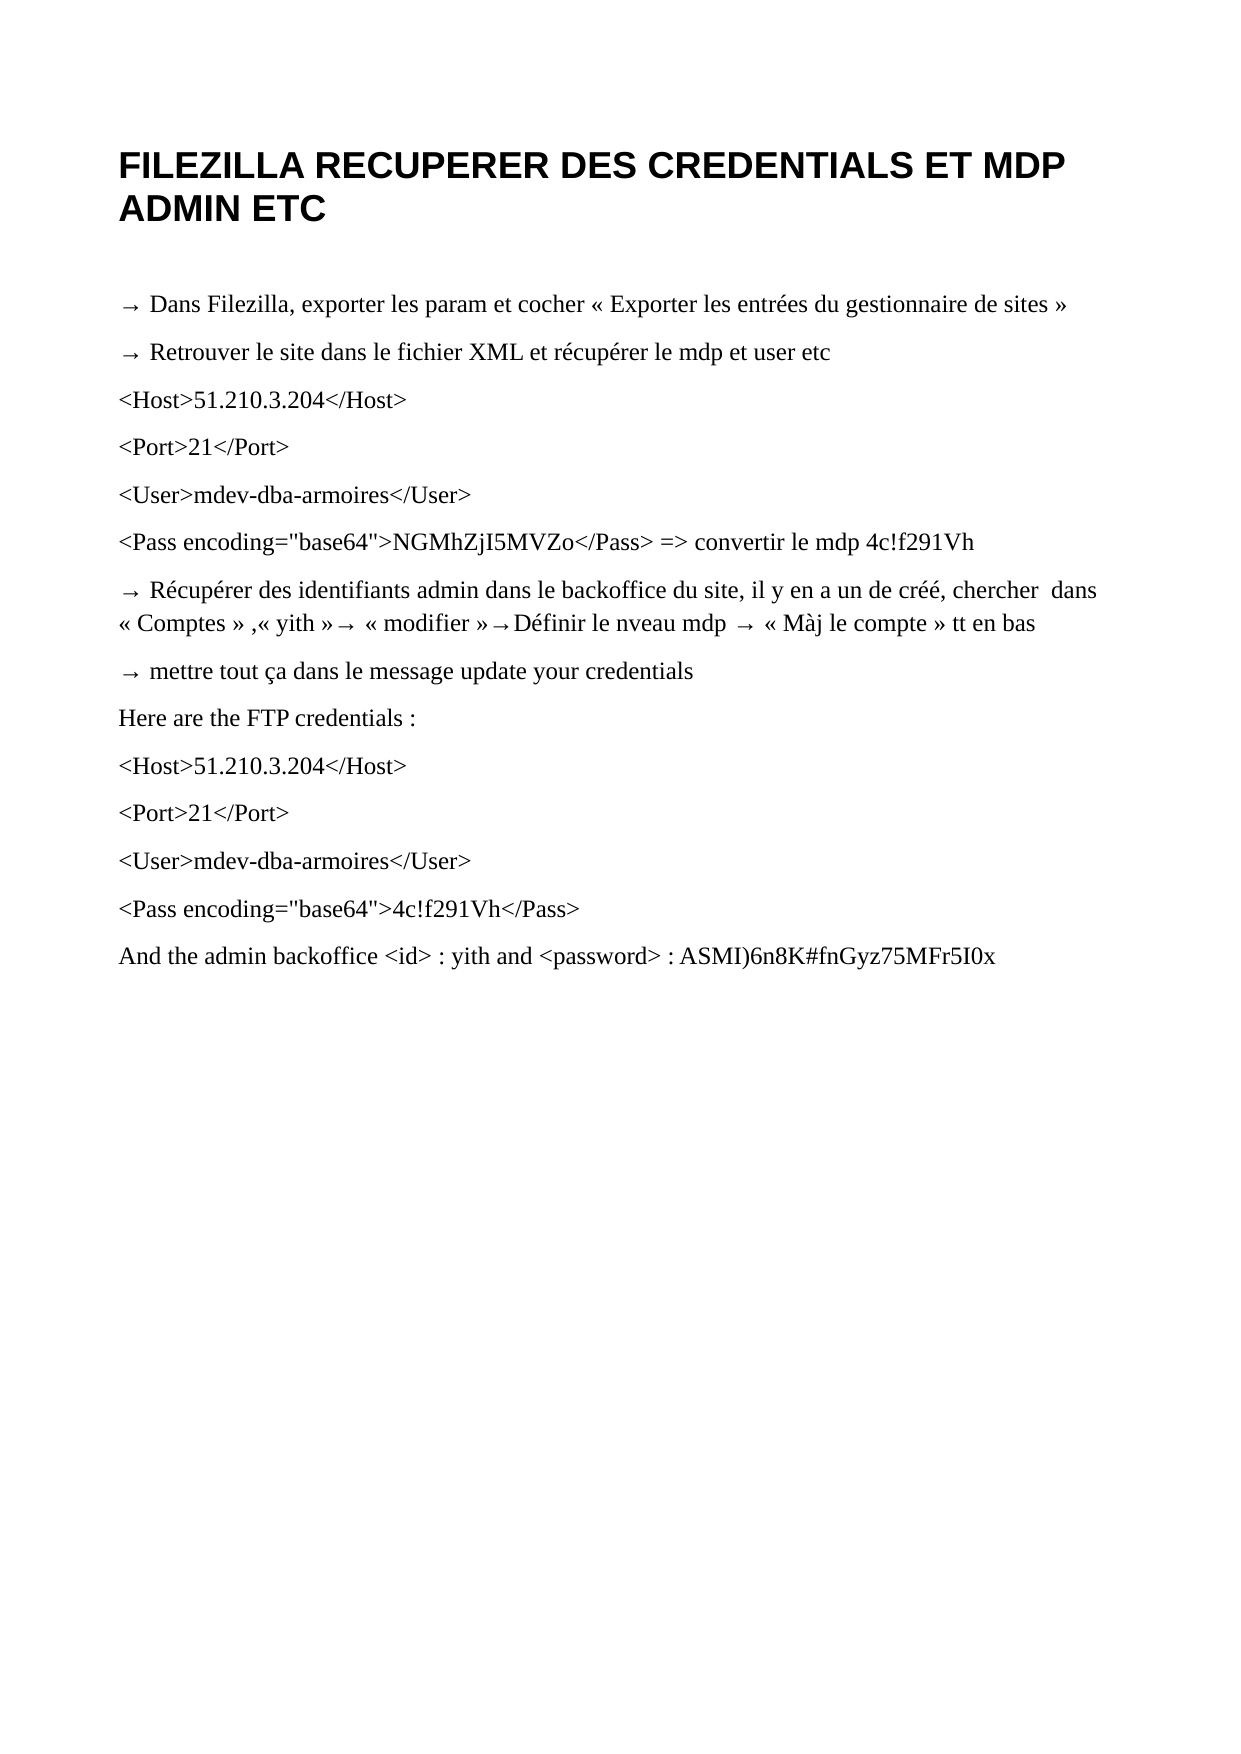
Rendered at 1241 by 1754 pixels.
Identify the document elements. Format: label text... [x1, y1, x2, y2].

text → Récupérer des identifiants admin dans le backoffice du site, il y en a un de créé, chercher dans « Comptes » ,« yith »→ « modifier »→Définir le nveau mdp → « Màj le compte » tt en bas [118, 575, 1122, 637]
text And the admin backoffice <id> : yith and <password> : ASMI)6n8K#fnGyz75MFr5I0x [118, 941, 1122, 970]
text → mettre tout ça dans le message update your credentials [118, 656, 1122, 684]
text <User>mdev-dba-armoires</User> [118, 480, 1122, 509]
text Here are the FTP credentials : [118, 703, 1122, 732]
text <Pass encoding="base64">NGMhZjI5MVZo</Pass> => convertir le mdp 4c!f291Vh [118, 527, 1122, 556]
text <Pass encoding="base64">4c!f291Vh</Pass> [118, 894, 1122, 922]
subtitle FILEZILLA RECUPERER DES CREDENTIALS ET MDP ADMIN ETC [118, 143, 1122, 229]
text <Host>51.210.3.204</Host> [118, 385, 1122, 413]
text <Port>21</Port> [118, 432, 1122, 461]
text <Host>51.210.3.204</Host> [118, 751, 1122, 780]
text → Dans Filezilla, exporter les param et cocher « Exporter les entrées du gestionnaire de sites » [118, 289, 1122, 318]
text <Port>21</Port> [118, 798, 1122, 827]
text → Retrouver le site dans le fichier XML et récupérer le mdp et user etc [118, 337, 1122, 366]
text <User>mdev-dba-armoires</User> [118, 846, 1122, 875]
